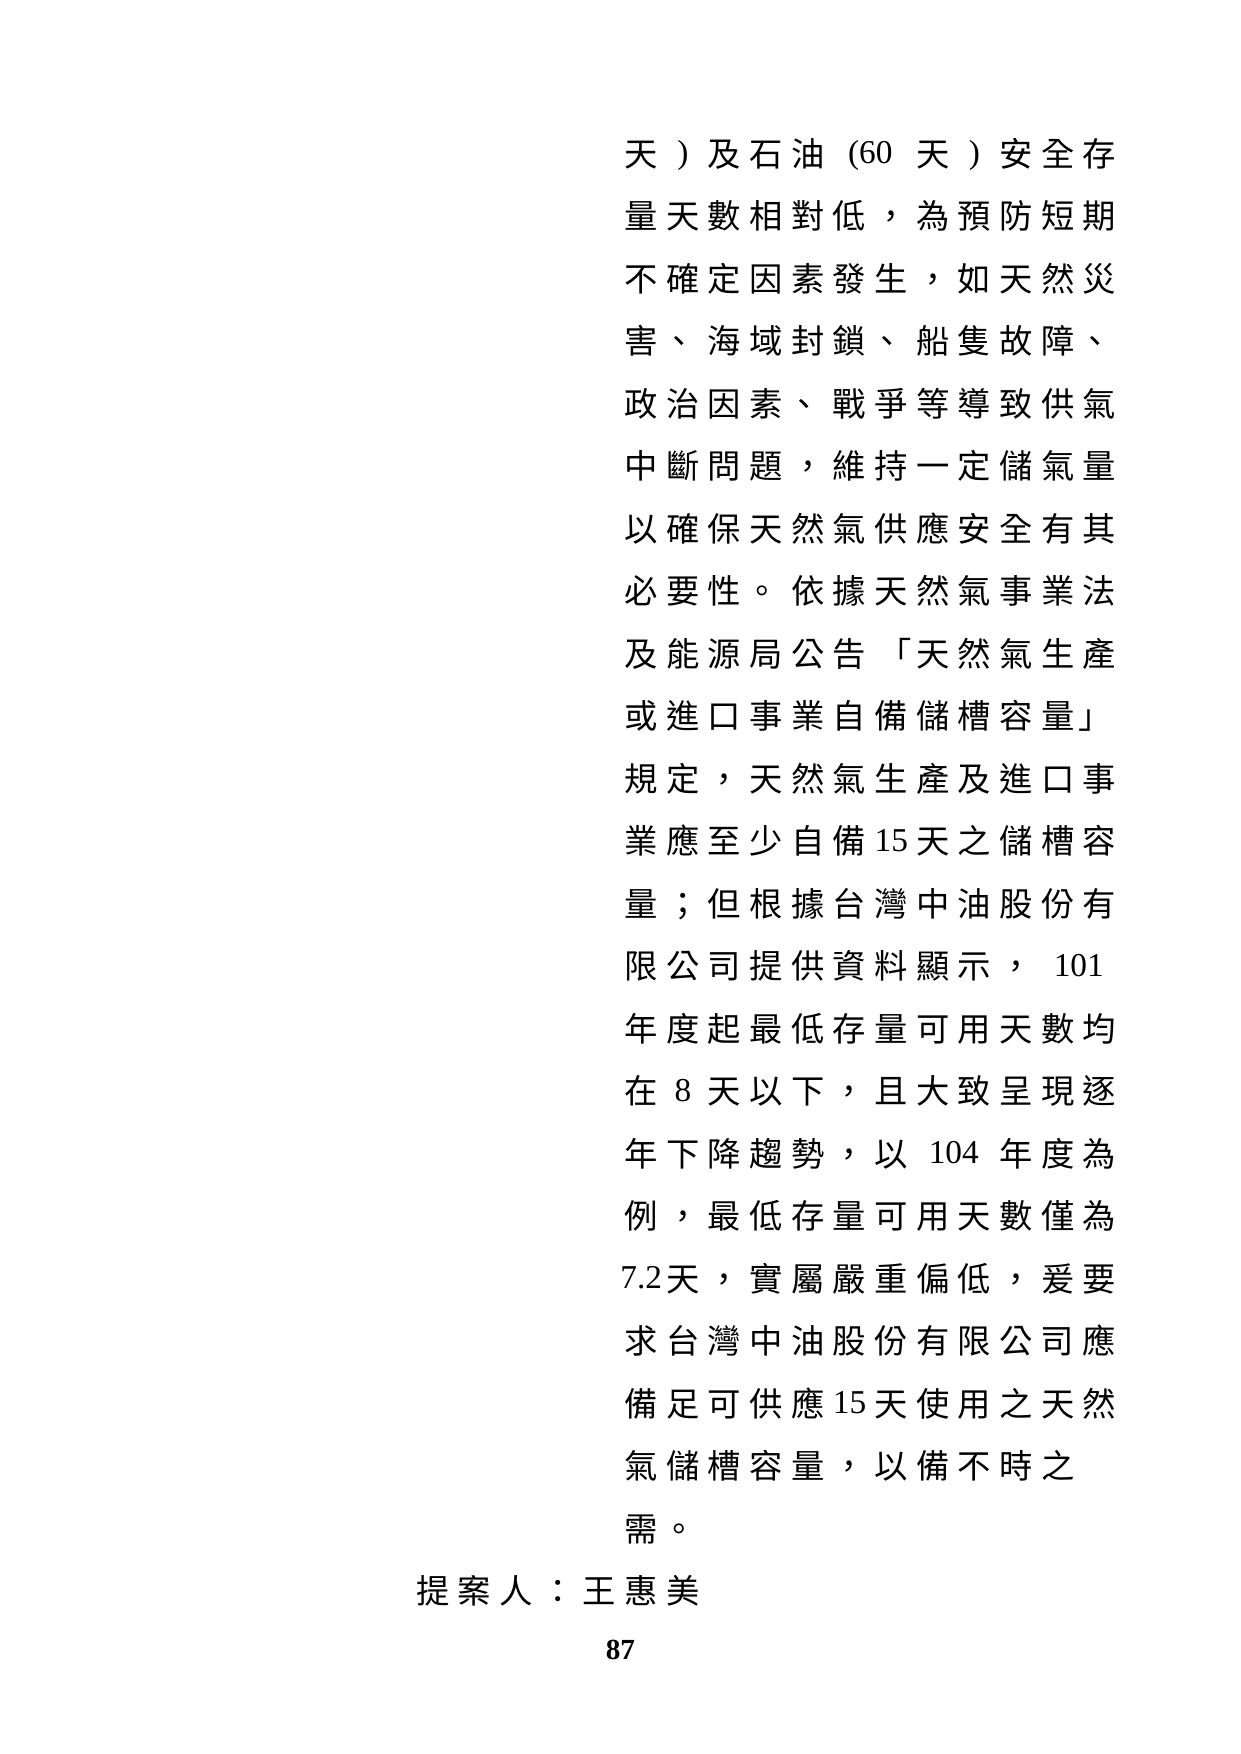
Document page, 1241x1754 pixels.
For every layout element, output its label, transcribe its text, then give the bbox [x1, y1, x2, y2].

text 提案人：王惠美 [397, 1548, 1016, 1610]
list 天)及石油(60天)安全存量天數相對低，為預防短期不確定因素發生，如天然災害、海域封鎖、船隻故障、政治因素、戰爭等導致供氣中斷問題，維持一定儲氣量以確保天然氣供應安全有其必要性。依據天然氣事業法及能源局公告「天然氣生產或進口事業自備儲槽容量」規定，天然氣生產及進口事業應至少自備15天之儲槽容量；但根據台灣中油股份有限公司提供資料顯示，101年度起最低存量可用天數均在8天以下，且大致呈現逐年下降趨勢，以104年度為例，最低存量可用天數僅為7.2天，實屬嚴重偏低，爰要求台灣中油股份有限公司應備足可供應15天使用之天然氣儲槽容量，以備不時之需。 [489, 110, 1120, 1548]
